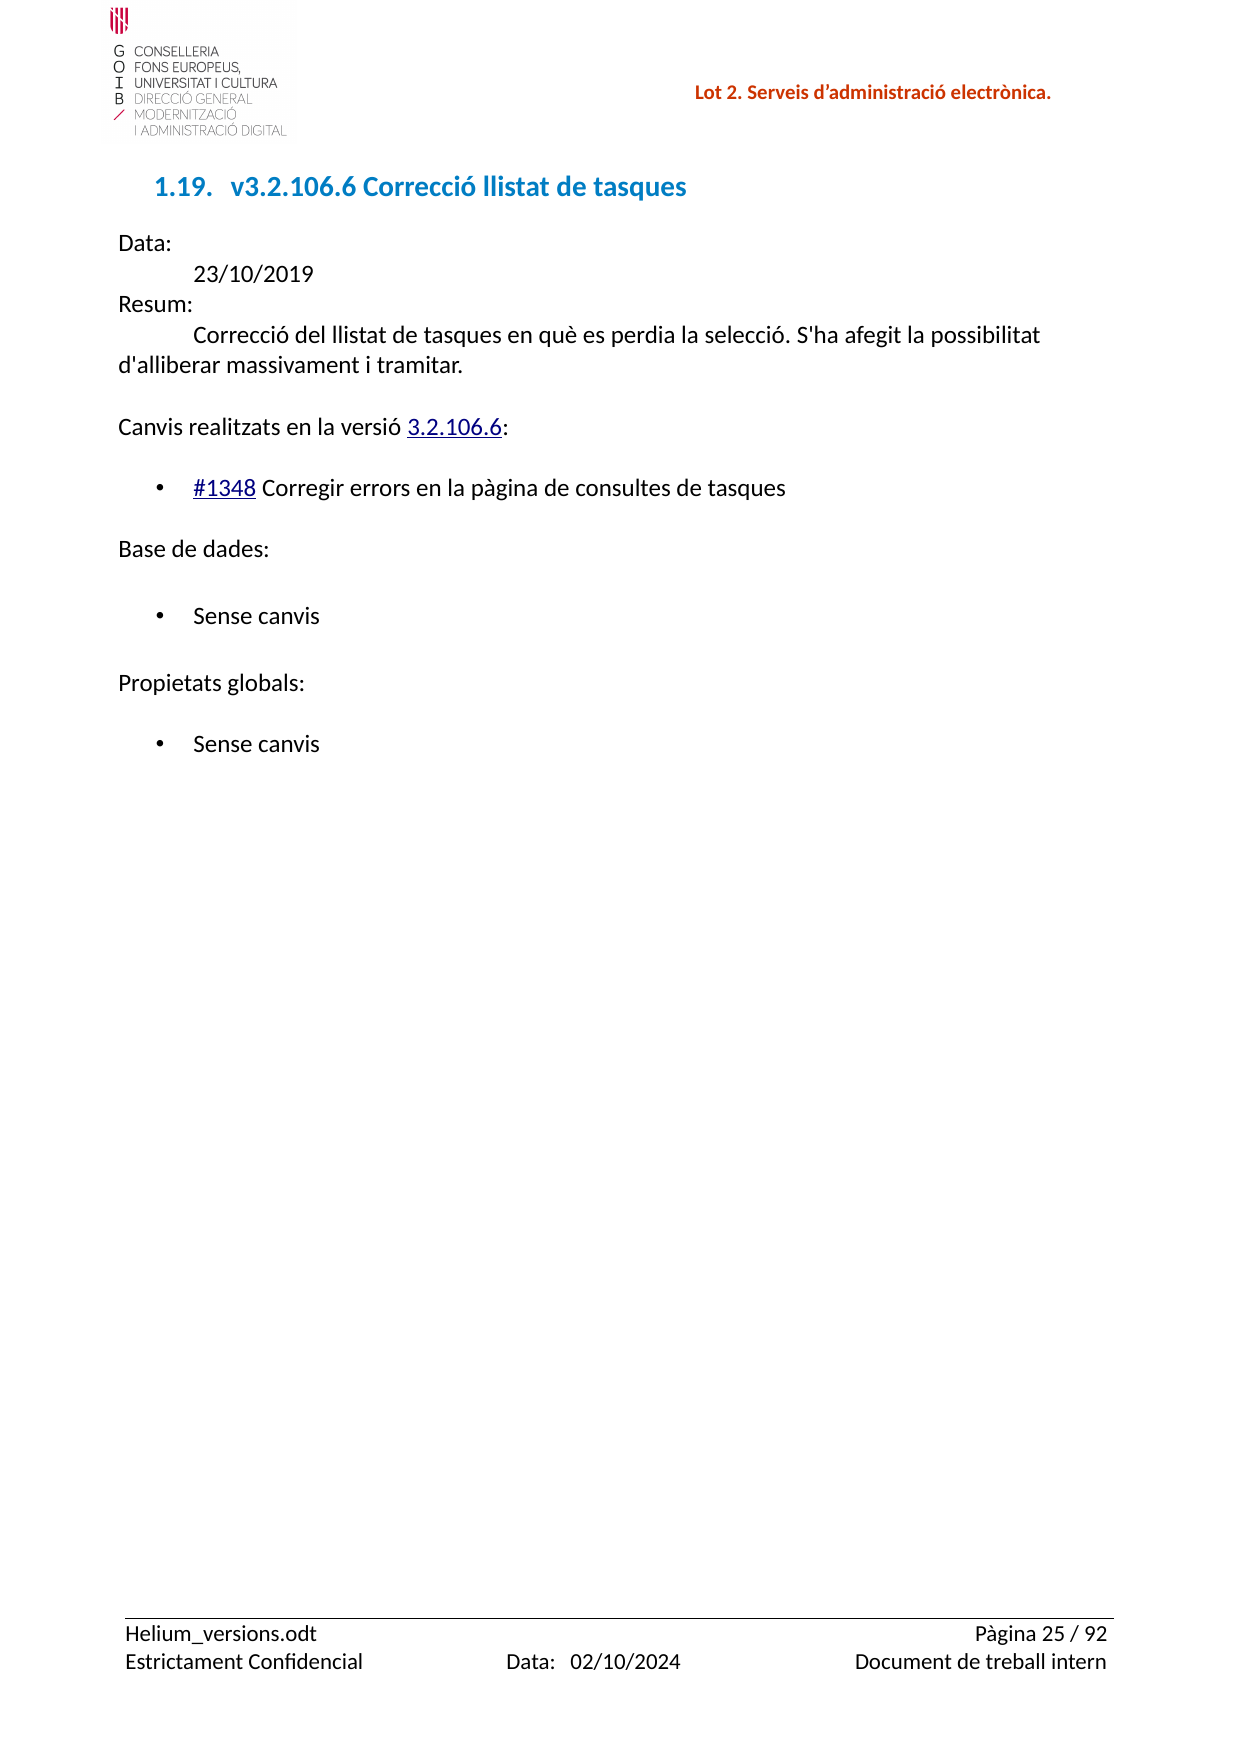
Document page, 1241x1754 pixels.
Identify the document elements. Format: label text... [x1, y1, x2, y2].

text Correcció del llistat de tasques en què es perdia la selecció. S'ha afegit la possibilitat d'alliberar massivament i tramitar. [118, 319, 1122, 380]
list Sense canvis [156, 728, 1122, 758]
text Resum: [118, 289, 1122, 319]
text Canvis realitzats en la versió 3.2.106.6: [118, 411, 1122, 441]
list #1348 Corregir errors en la pàgina de consultes de tasques [156, 472, 1122, 502]
list Sense canvis [156, 600, 1122, 630]
text Data: [118, 228, 1122, 258]
subtitle v3.2.106.6 Correcció llistat de tasques [153, 168, 1122, 204]
text Propietats globals: [118, 667, 1122, 697]
picture [100, 0, 297, 144]
text Base de dades: [118, 533, 1122, 563]
text 23/10/2019 [118, 258, 1122, 289]
